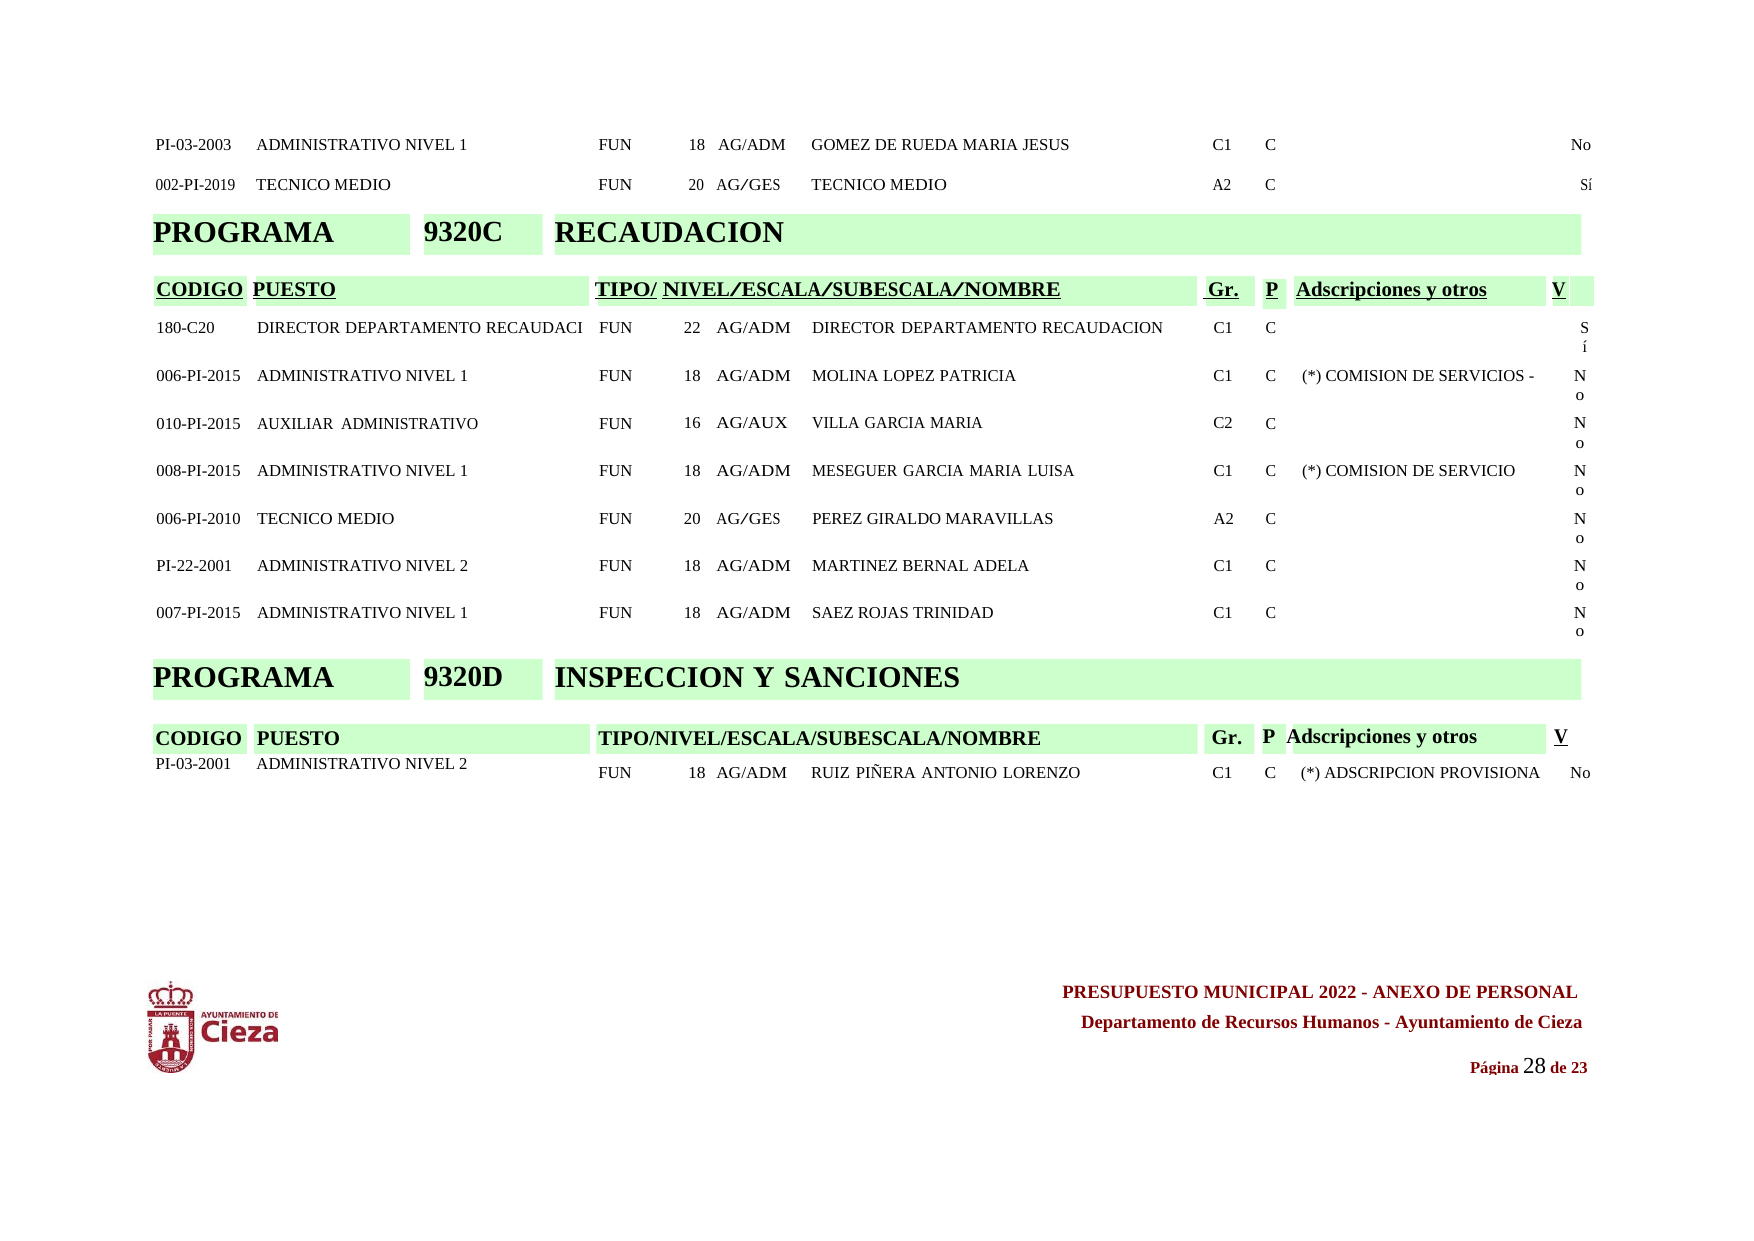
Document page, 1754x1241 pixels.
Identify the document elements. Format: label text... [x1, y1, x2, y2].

table_cell AG/ADM [710, 306, 799, 356]
table_cell TECNICO MEDIO [251, 499, 594, 547]
table_cell [1294, 306, 1549, 356]
table_cell [1294, 499, 1549, 547]
text V [1554, 724, 1594, 735]
table_cell PI-22-2001 [154, 547, 251, 594]
table_cell No [1570, 356, 1594, 404]
table_cell C1 [1202, 452, 1255, 499]
table_cell 22 [661, 306, 710, 356]
table_cell [1550, 594, 1569, 640]
table_cell 18 [661, 547, 710, 594]
table_header [1570, 276, 1594, 306]
text FUN [598, 735, 636, 782]
text 002-PI-2019 TECNICO MEDIO FUN 20 AG/GES TECNICO MEDIO A2 C Sí [155, 175, 1608, 194]
table_cell No [1570, 499, 1594, 547]
table_cell DIRECTOR DEPARTAMENTO RECAUDACI [251, 306, 594, 356]
table_cell FUN [594, 306, 661, 356]
table_header PUESTO [256, 276, 589, 306]
table_cell MESEGUER GARCIA MARIA LUISA [800, 452, 1202, 499]
table_cell C [1255, 499, 1293, 547]
table_cell ADMINISTRATIVO NIVEL 1 [251, 594, 594, 640]
table_cell ADMINISTRATIVO NIVEL 2 [251, 547, 594, 594]
table_cell VILLA GARCIA MARIA [800, 404, 1202, 452]
table_cell 18 [661, 594, 710, 640]
table_header NIVEL/ESCALA/SUBESCALA/NOMBRE [661, 276, 1197, 306]
table_cell C1 [1202, 594, 1255, 640]
table_cell 16 [661, 404, 710, 452]
picture [147, 980, 279, 1073]
table_cell MARTINEZ BERNAL ADELA [800, 547, 1202, 594]
table_cell PEREZ GIRALDO MARAVILLAS [800, 499, 1202, 547]
table_header CODIGO [154, 276, 247, 306]
table_header V [1553, 276, 1569, 306]
table_cell 20 [661, 499, 710, 547]
text PI-03-2001 ADMINISTRATIVO NIVEL 2 [155, 726, 471, 773]
table_cell [1550, 499, 1569, 547]
table_cell No [1570, 594, 1594, 640]
table_cell FUN [594, 452, 661, 499]
table_cell C [1255, 452, 1293, 499]
table_cell C1 [1202, 356, 1255, 404]
table_cell C [1255, 594, 1293, 640]
table_cell 18 [661, 356, 710, 404]
table_cell No [1570, 404, 1594, 452]
table_cell C [1255, 547, 1293, 594]
table_cell (*) COMISION DE SERVICIOS - [1294, 356, 1549, 404]
table_header P [1255, 276, 1293, 306]
table_cell C [1255, 404, 1293, 452]
table_cell SAEZ ROJAS TRINIDAD [800, 594, 1202, 640]
table_cell C [1255, 306, 1293, 356]
table_cell [1550, 356, 1569, 404]
table_cell 006-PI-2010 [154, 499, 251, 547]
table_cell AG/ADM [710, 452, 799, 499]
table_cell 180-C20 [154, 306, 251, 356]
table_cell [1550, 452, 1569, 499]
table_cell AG/AUX [710, 404, 799, 452]
table_cell AG/ADM [710, 356, 799, 404]
table_cell [1550, 547, 1569, 594]
table_cell ADMINISTRATIVO NIVEL 1 [251, 452, 594, 499]
table_cell AG/GES [710, 499, 799, 547]
table_cell FUN [594, 547, 661, 594]
table_header TIPO/ [598, 276, 661, 306]
table_cell FUN [594, 594, 661, 640]
table_cell FUN [594, 356, 661, 404]
table_cell MOLINA LOPEZ PATRICIA [800, 356, 1202, 404]
table_cell [1294, 547, 1549, 594]
table_cell (*) COMISION DE SERVICIO [1294, 452, 1549, 499]
table_cell AUXILIAR ADMINISTRATIVO [251, 404, 594, 452]
table_cell [1294, 404, 1549, 452]
table_cell AG/ADM [710, 547, 799, 594]
table_cell C [1255, 356, 1293, 404]
table_cell C1 [1202, 547, 1255, 594]
table_cell DIRECTOR DEPARTAMENTO RECAUDACION [800, 306, 1202, 356]
table_cell 007-PI-2015 [154, 594, 251, 640]
table_cell ADMINISTRATIVO NIVEL 1 [251, 356, 594, 404]
table_cell 18 [661, 452, 710, 499]
table_cell C1 [1202, 306, 1255, 356]
table_cell No [1570, 452, 1594, 499]
table_cell 008-PI-2015 [154, 452, 251, 499]
table_cell FUN [594, 404, 661, 452]
table_cell [1550, 306, 1569, 356]
table_cell [1294, 594, 1549, 640]
table_cell C2 [1202, 404, 1255, 452]
table_cell [1550, 404, 1569, 452]
table_cell 010-PI-2015 [154, 404, 251, 452]
table_cell FUN [594, 499, 661, 547]
table_header Gr. [1206, 276, 1255, 306]
table_cell No [1570, 547, 1594, 594]
table_header Adscripciones y otros [1294, 276, 1546, 306]
table_cell A2 [1202, 499, 1255, 547]
text 18 AG/ADM RUIZ PIÑERA ANTONIO LORENZO C1 C [688, 735, 1279, 782]
table_cell 006-PI-2015 [154, 356, 251, 404]
table_cell AG/ADM [710, 594, 799, 640]
text PI-03-2003 ADMINISTRATIVO NIVEL 1 FUN 18 AG/ADM GOMEZ DE RUEDA MARIA JESUS C1 C No [155, 135, 1608, 154]
table_cell Sí [1570, 306, 1594, 356]
text (*) ADSCRIPCION PROVISIONA No [1301, 735, 1608, 782]
